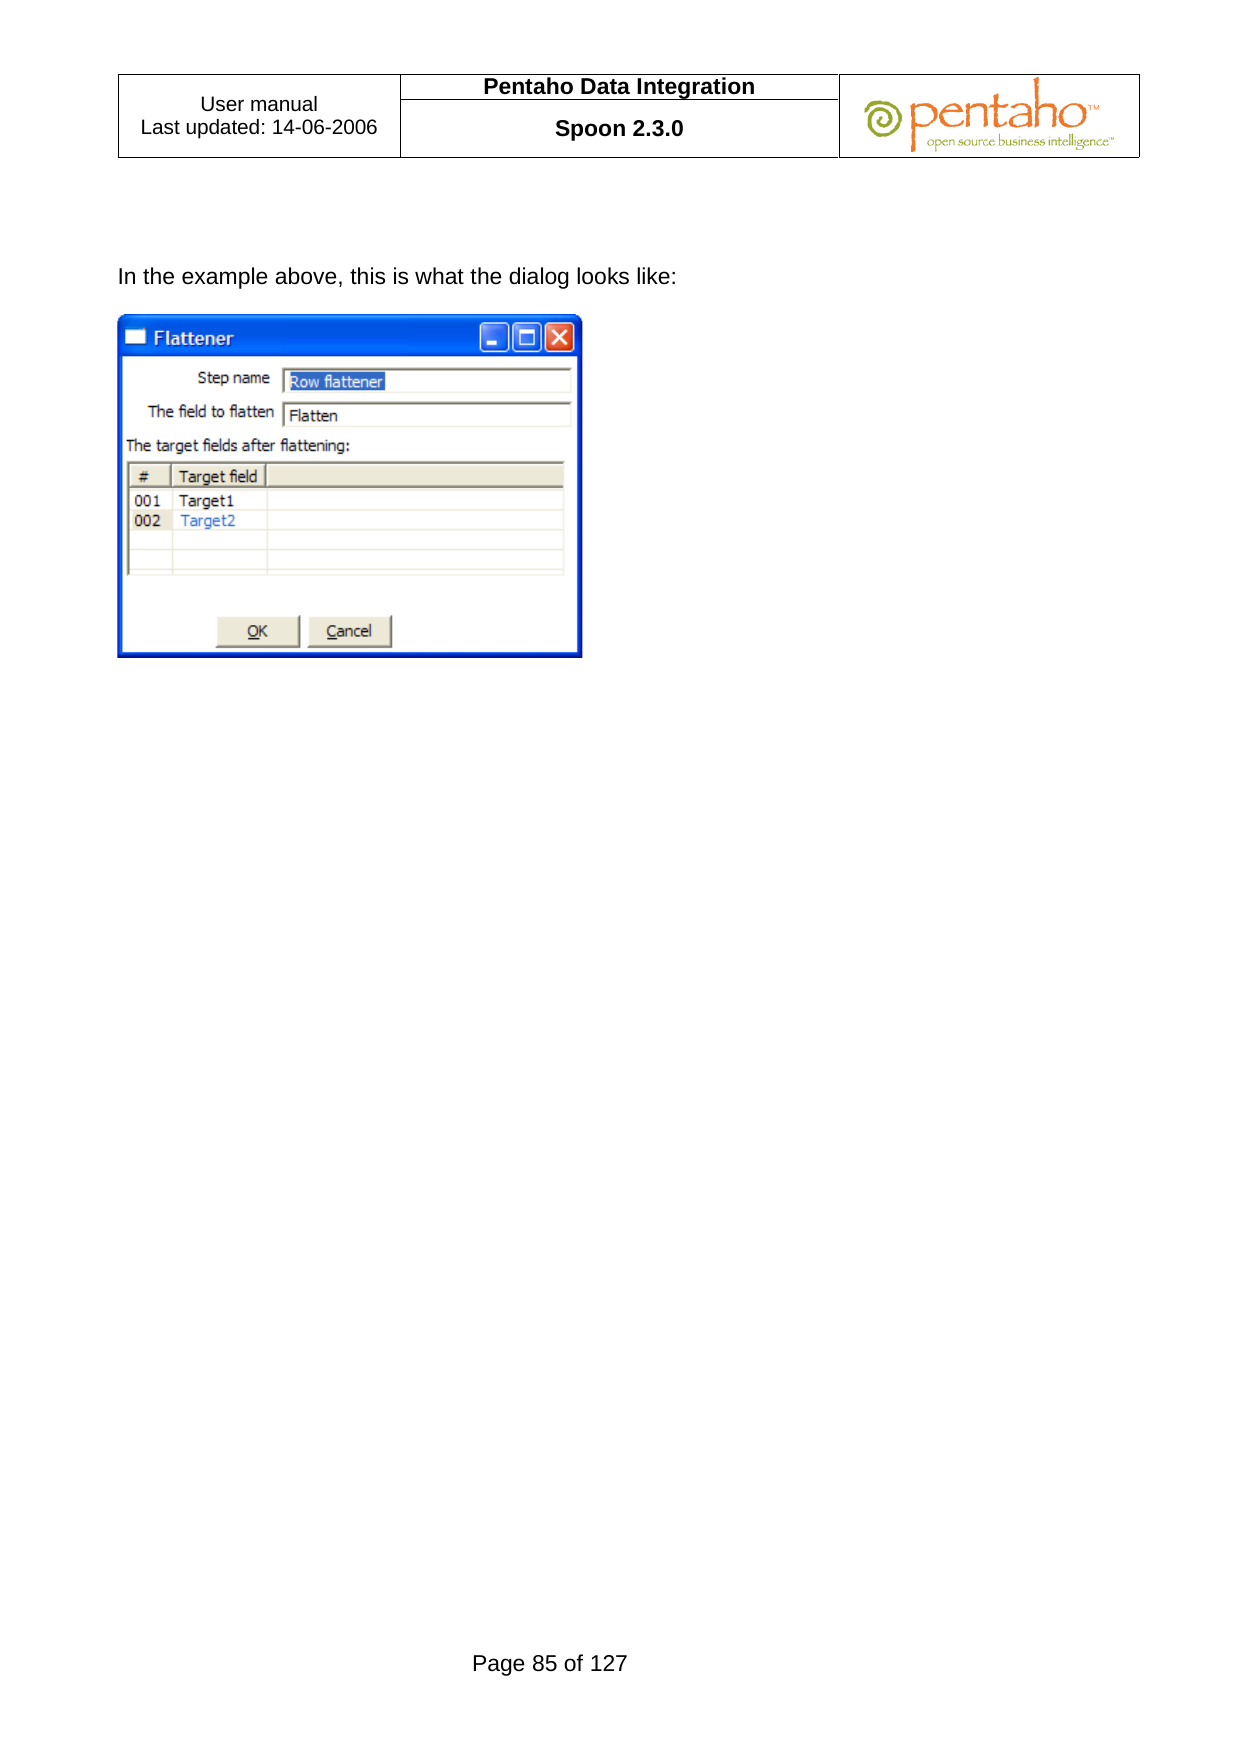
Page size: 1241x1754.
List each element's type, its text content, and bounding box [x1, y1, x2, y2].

picture [117, 314, 583, 658]
text In the example above, this is what the dialog looks like: [117, 264, 1137, 289]
